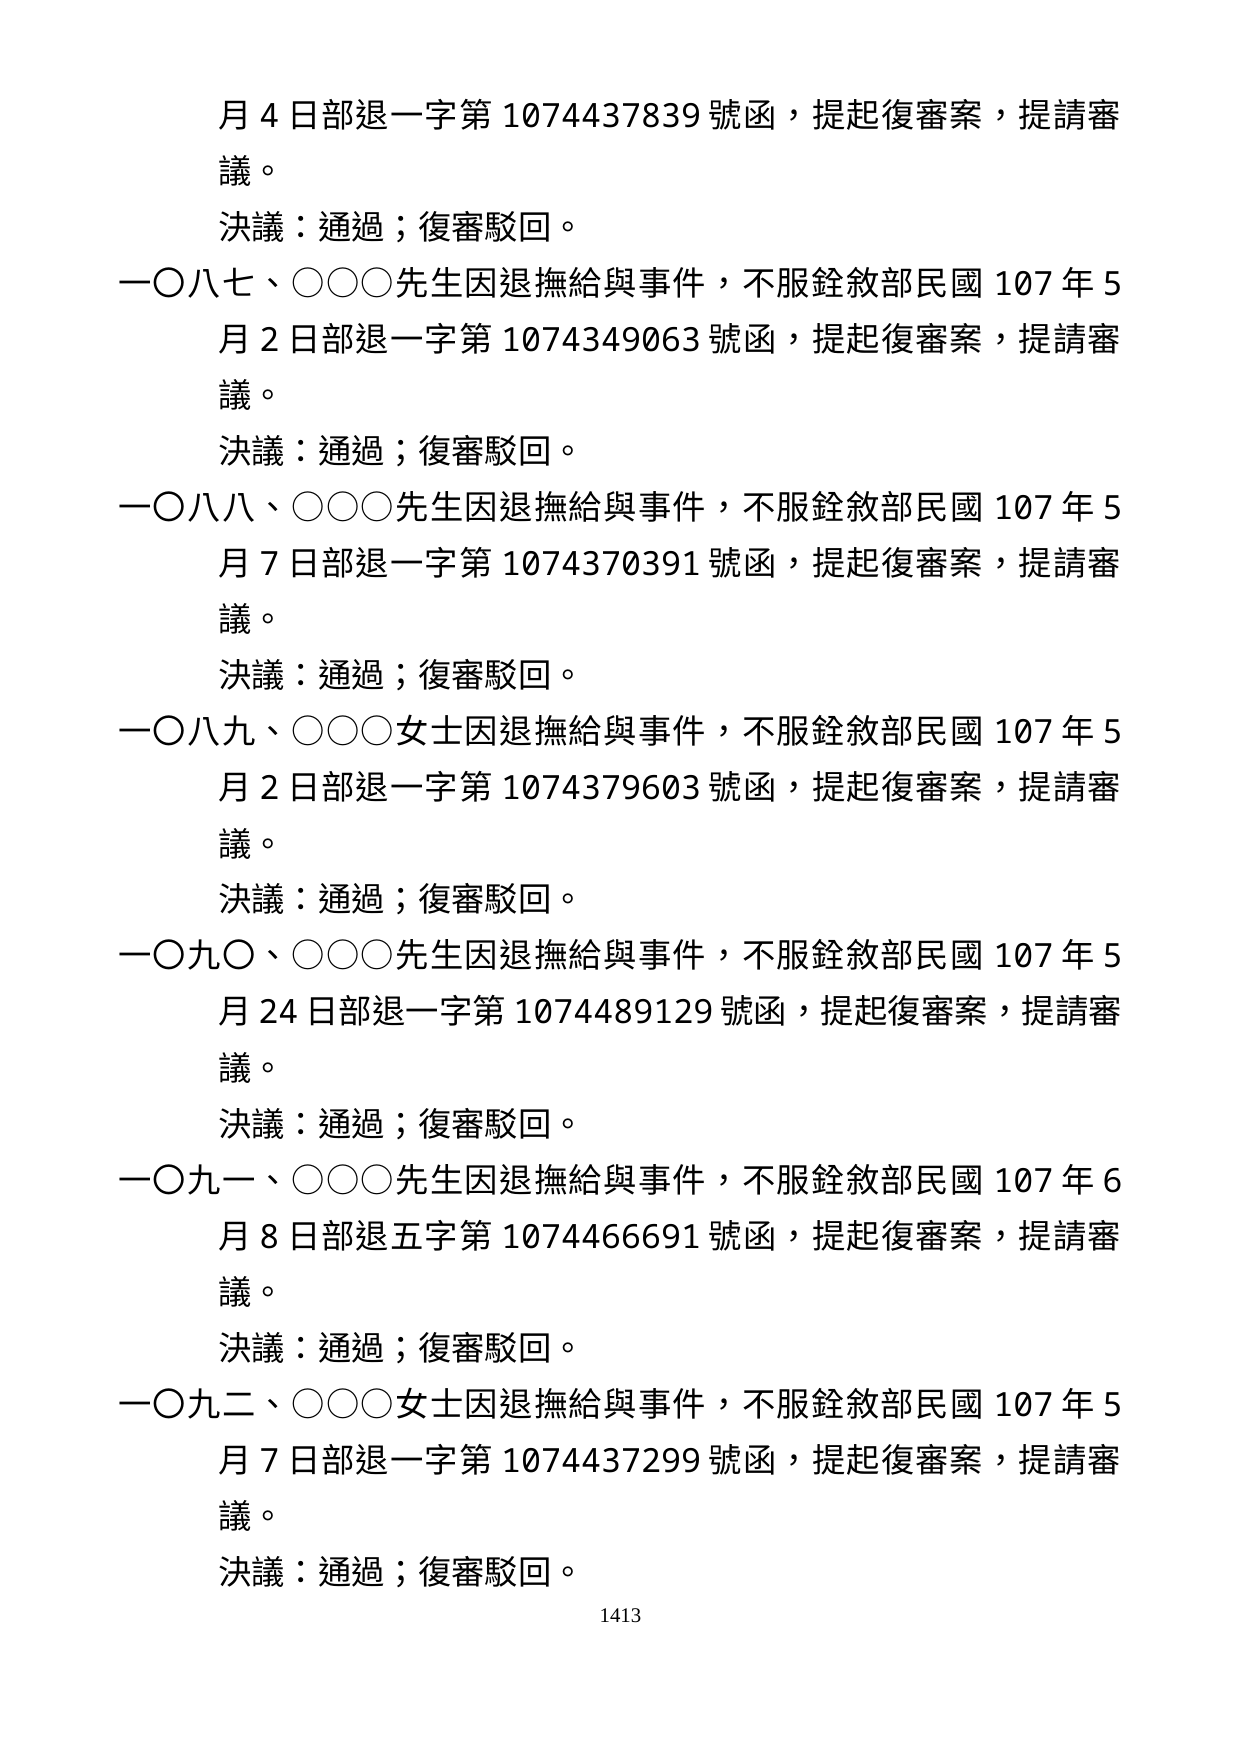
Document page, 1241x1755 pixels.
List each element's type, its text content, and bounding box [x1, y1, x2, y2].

text 一〇八九、○○○女士因退撫給與事件，不服銓敘部民國107年5月2日部退一字第1074379603號函，提起復審案，提請審議。 [118, 705, 1122, 866]
text 決議：通過；復審駁回。 [218, 1322, 1122, 1370]
text 決議：通過；復審駁回。 [218, 425, 1122, 473]
text 月4日部退一字第1074437839號函，提起復審案，提請審議。 [118, 89, 1122, 193]
text 決議：通過；復審駁回。 [218, 1546, 1122, 1594]
text 決議：通過；復審駁回。 [218, 873, 1122, 921]
text 一〇九〇、○○○先生因退撫給與事件，不服銓敘部民國107年5月24日部退一字第1074489129號函，提起復審案，提請審議。 [118, 929, 1122, 1090]
text 一〇九一、○○○先生因退撫給與事件，不服銓敘部民國107年6月8日部退五字第1074466691號函，提起復審案，提請審議。 [118, 1153, 1122, 1314]
text 一〇八七、○○○先生因退撫給與事件，不服銓敘部民國107年5月2日部退一字第1074349063號函，提起復審案，提請審議。 [118, 257, 1122, 417]
text 決議：通過；復審駁回。 [218, 649, 1122, 697]
text 一〇八八、○○○先生因退撫給與事件，不服銓敘部民國107年5月7日部退一字第1074370391號函，提起復審案，提請審議。 [118, 481, 1122, 641]
text 決議：通過；復審駁回。 [218, 201, 1122, 249]
text 一〇九二、○○○女士因退撫給與事件，不服銓敘部民國107年5月7日部退一字第1074437299號函，提起復審案，提請審議。 [118, 1377, 1122, 1538]
text 決議：通過；復審駁回。 [218, 1097, 1122, 1146]
